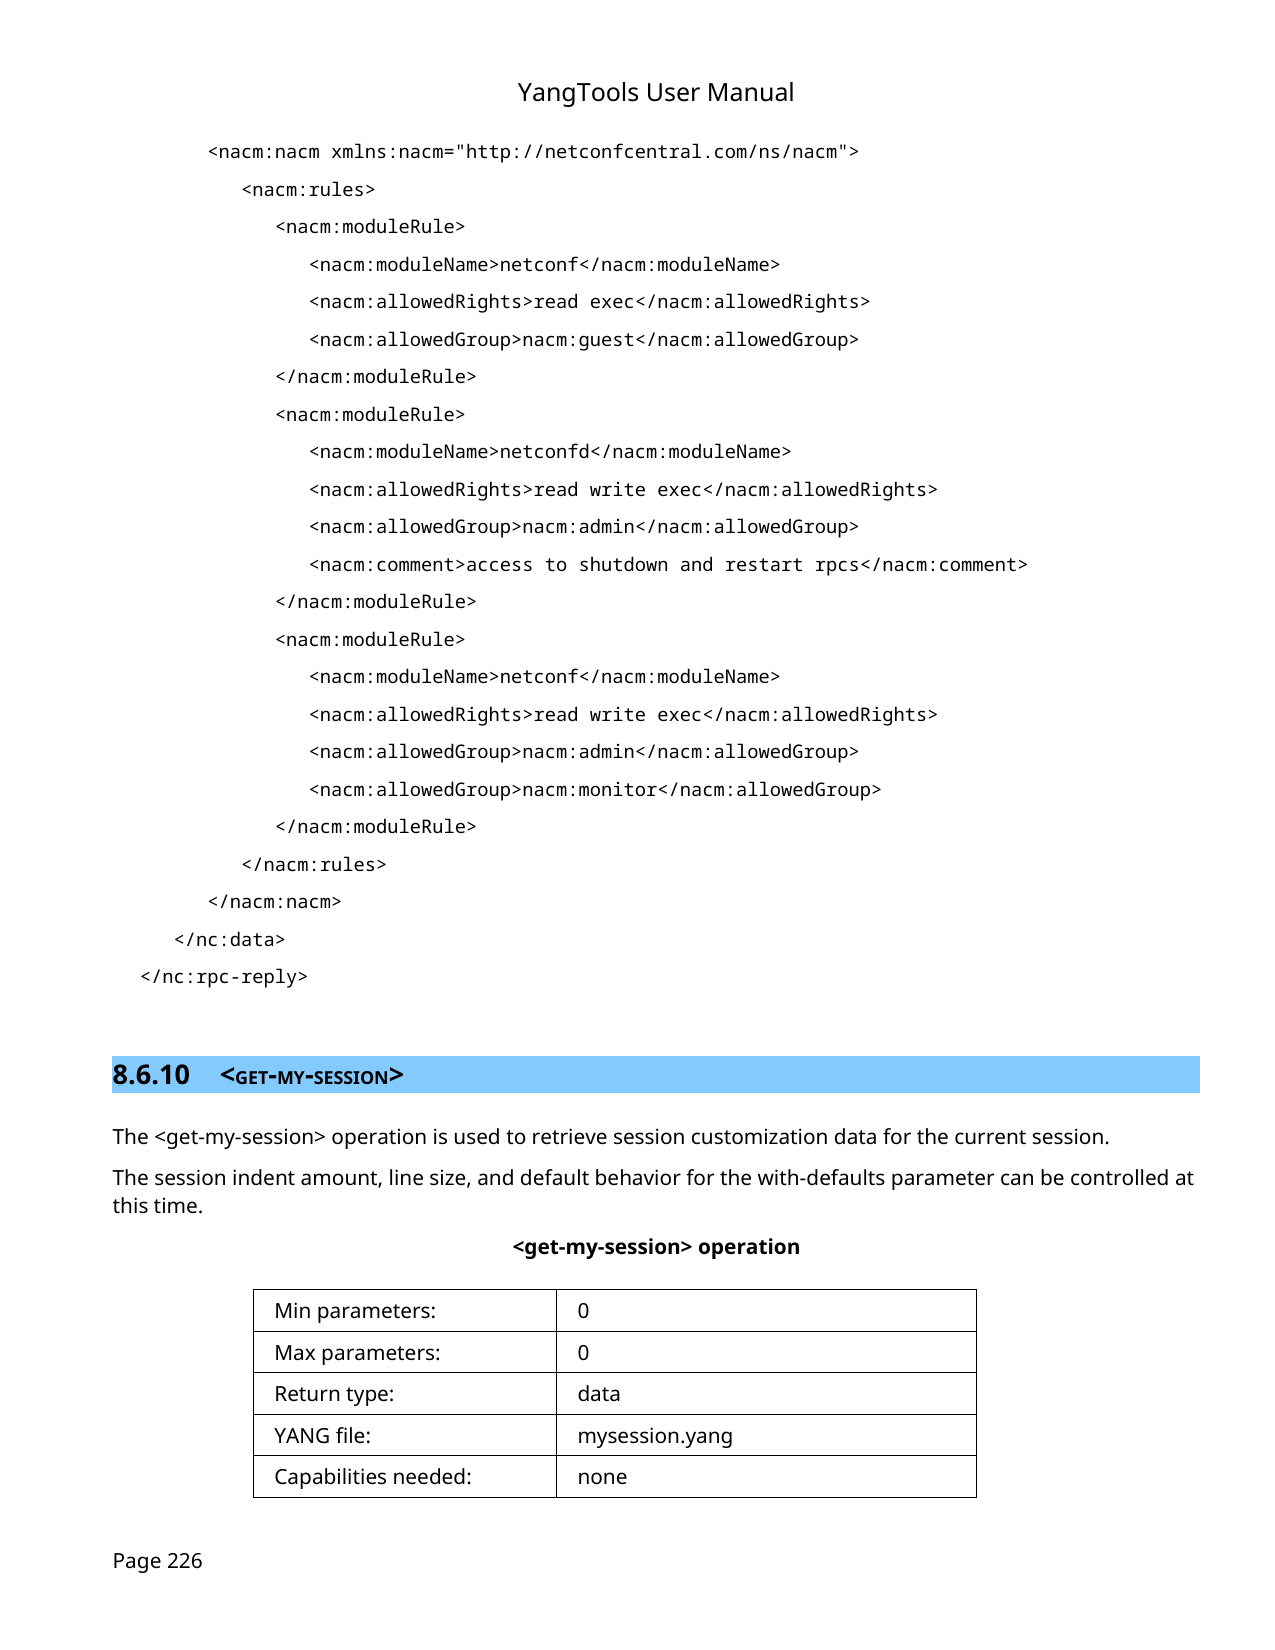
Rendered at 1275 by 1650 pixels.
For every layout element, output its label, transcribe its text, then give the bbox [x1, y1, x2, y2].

text <nacm:moduleRule> [139, 626, 1200, 652]
text </nacm:moduleRule> [139, 363, 1200, 389]
text <nacm:moduleRule> [139, 213, 1200, 239]
text </nacm:nacm> [139, 888, 1200, 914]
text </nc:data> [139, 926, 1200, 952]
text <nacm:allowedRights>read write exec</nacm:allowedRights> [139, 701, 1200, 727]
table_cell 0 [557, 1332, 976, 1372]
table_cell mysession.yang [557, 1415, 976, 1455]
table_cell Capabilities needed: [254, 1456, 556, 1497]
table_header Min parameters: [254, 1290, 556, 1331]
text <nacm:allowedRights>read exec</nacm:allowedRights> [139, 288, 1200, 314]
table_cell data [557, 1373, 976, 1414]
text <nacm:moduleName>netconf</nacm:moduleName> [139, 251, 1200, 277]
text <nacm:allowedGroup>nacm:admin</nacm:allowedGroup> [139, 738, 1200, 764]
table_header 0 [557, 1290, 976, 1331]
text </nacm:moduleRule> [139, 813, 1200, 839]
text <nacm:rules> [139, 176, 1200, 202]
text <nacm:allowedGroup>nacm:monitor</nacm:allowedGroup> [139, 776, 1200, 802]
table_cell Return type: [254, 1373, 556, 1414]
text </nacm:rules> [139, 851, 1200, 877]
text <nacm:allowedGroup>nacm:guest</nacm:allowedGroup> [139, 326, 1200, 352]
text The session indent amount, line size, and default behavior for the with-defaults parameter can be controlled at this time. [112, 1163, 1200, 1219]
text <nacm:comment>access to shutdown and restart rpcs</nacm:comment> [139, 551, 1200, 577]
text <nacm:moduleRule> [139, 401, 1200, 427]
text <nacm:allowedRights>read write exec</nacm:allowedRights> [139, 476, 1200, 502]
text <nacm:nacm xmlns:nacm="http://netconfcentral.com/ns/nacm"> [139, 138, 1200, 164]
table_cell Max parameters: [254, 1332, 556, 1372]
text </nacm:moduleRule> [139, 588, 1200, 614]
subtitle <get-my-session> operation [127, 1232, 1185, 1261]
text <nacm:moduleName>netconf</nacm:moduleName> [139, 663, 1200, 689]
table_cell none [557, 1456, 976, 1497]
table_cell YANG file: [254, 1415, 556, 1455]
text <nacm:allowedGroup>nacm:admin</nacm:allowedGroup> [139, 513, 1200, 539]
text <nacm:moduleName>netconfd</nacm:moduleName> [139, 438, 1200, 464]
text The <get-my-session> operation is used to retrieve session customization data for the current session. [112, 1122, 1200, 1150]
subtitle <get-my-session> [112, 1056, 1200, 1093]
text </nc:rpc-reply> [139, 963, 1200, 989]
